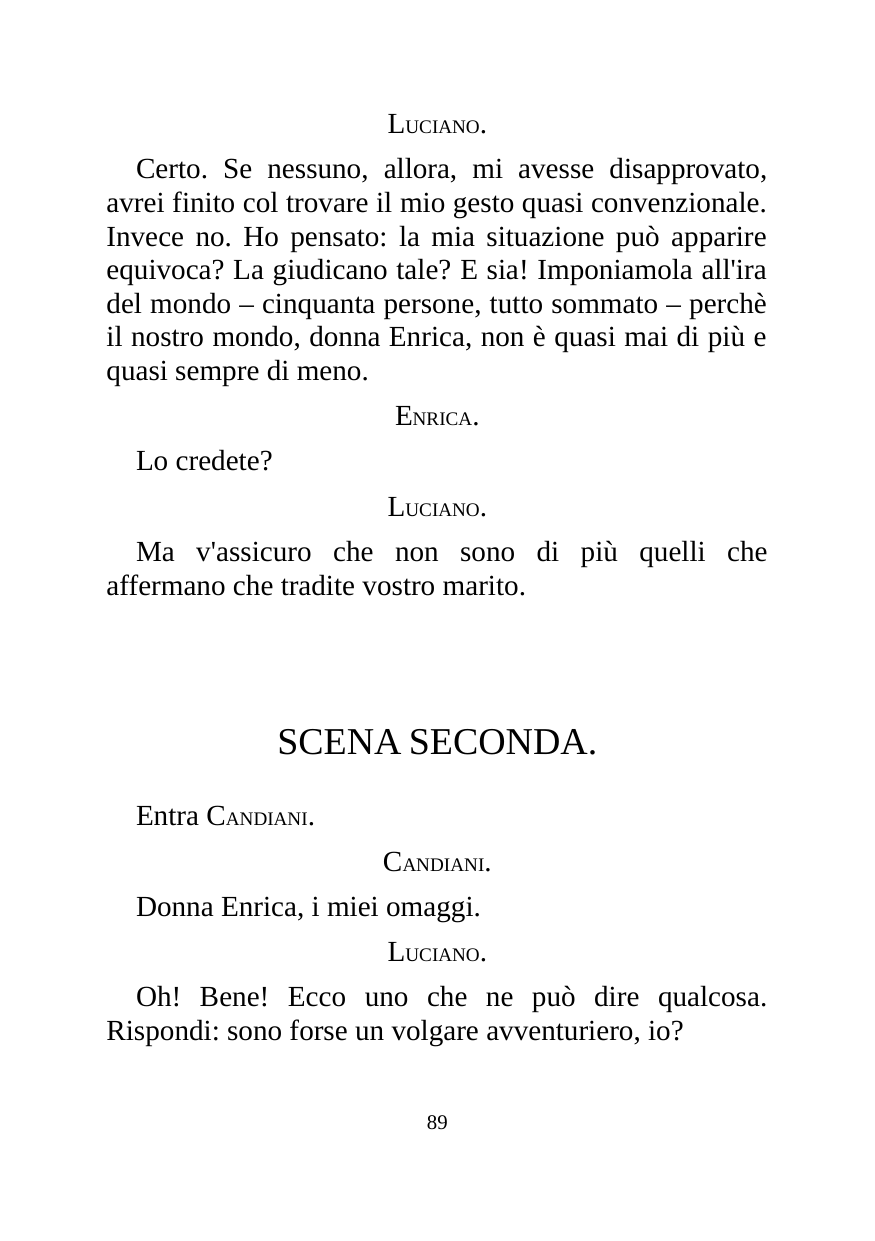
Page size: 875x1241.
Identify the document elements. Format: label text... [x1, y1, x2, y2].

text Luciano. [106, 106, 768, 140]
text Luciano. [106, 934, 768, 968]
text Donna Enrica, i miei omaggi. [106, 889, 768, 922]
text Luciano. [106, 489, 768, 522]
text Ma v'assicuro che non sono di più quelli che affermano che tradite vostro marito. [106, 534, 768, 601]
text Candiani. [106, 844, 768, 877]
text Enrica. [106, 398, 768, 432]
text Oh! Bene! Ecco uno che ne può dire qualcosa. Rispondi: sono forse un volgare avventuriero, io? [106, 979, 768, 1047]
subtitle SCENA SECONDA. [106, 719, 768, 763]
text Certo. Se nessuno, allora, mi avesse disapprovato, avrei finito col trovare il mio gesto quasi convenzionale. Invece no. Ho pensato: la mia situazione può apparire equivoca? La giudicano tale? E sia! Imponiamola all'ira del mondo – cinquanta persone, tutto sommato – perchè il nostro mondo, donna Enrica, non è quasi mai di più e quasi sempre di meno. [106, 152, 768, 386]
text Lo credete? [106, 443, 768, 477]
text Entra Candiani. [106, 798, 768, 832]
